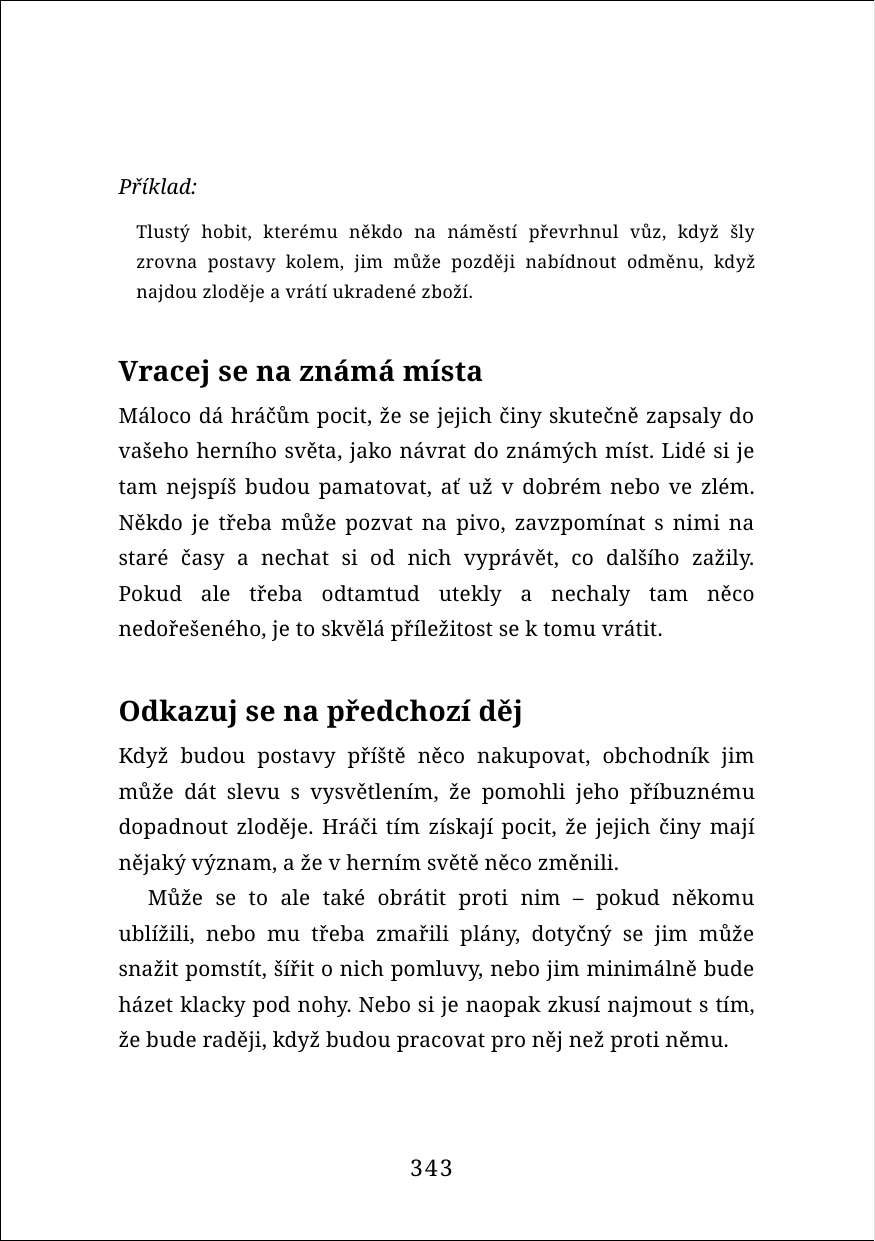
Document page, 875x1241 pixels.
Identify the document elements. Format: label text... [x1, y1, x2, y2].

text Příklad: [118, 172, 756, 200]
subtitle Vracej se na známá místa [118, 351, 756, 389]
text Když budou postavy příště něco nakupovat, obchodník jim může dát slevu s vysvětlením, že pomohli jeho příbuznému dopadnout zloděje. Hráči tím získají pocit, že jejich činy mají nějaký význam, a že v herním světě něco změnili. Může se to ale také obrátit proti nim – pokud někomu ublížili, nebo mu třeba zmařili plány, dotyčný se jim může snažit pomstít, šířit o nich pomluvy, nebo jim minimálně bude házet klacky pod nohy. Nebo si je naopak zkusí najmout s tím, že bude raději, když budou pracovat pro něj než proti němu. [118, 741, 756, 1054]
text Máloco dá hráčům pocit, že se jejich činy skutečně zapsaly do vašeho herního světa, jako návrat do známých míst. Lidé si je tam nejspíš budou pamatovat, ať už v dobrém nebo ve zlém. Někdo je třeba může pozvat na pivo, zavzpomínat s nimi na staré časy a nechat si od nich vyprávět, co dalšího zažily. Pokud ale třeba odtamtud utekly a nechaly tam něco nedořešeného, je to skvělá příležitost se k tomu vrátit. [118, 401, 756, 643]
subtitle Odkazuj se na předchozí děj [118, 691, 756, 729]
text Tlustý hobit, kterému někdo na náměstí převrhnul vůz, když šly zrovna postavy kolem, jim může později nabídnout odměnu, když najdou zloděje a vrátí ukradené zboží. [136, 219, 756, 304]
